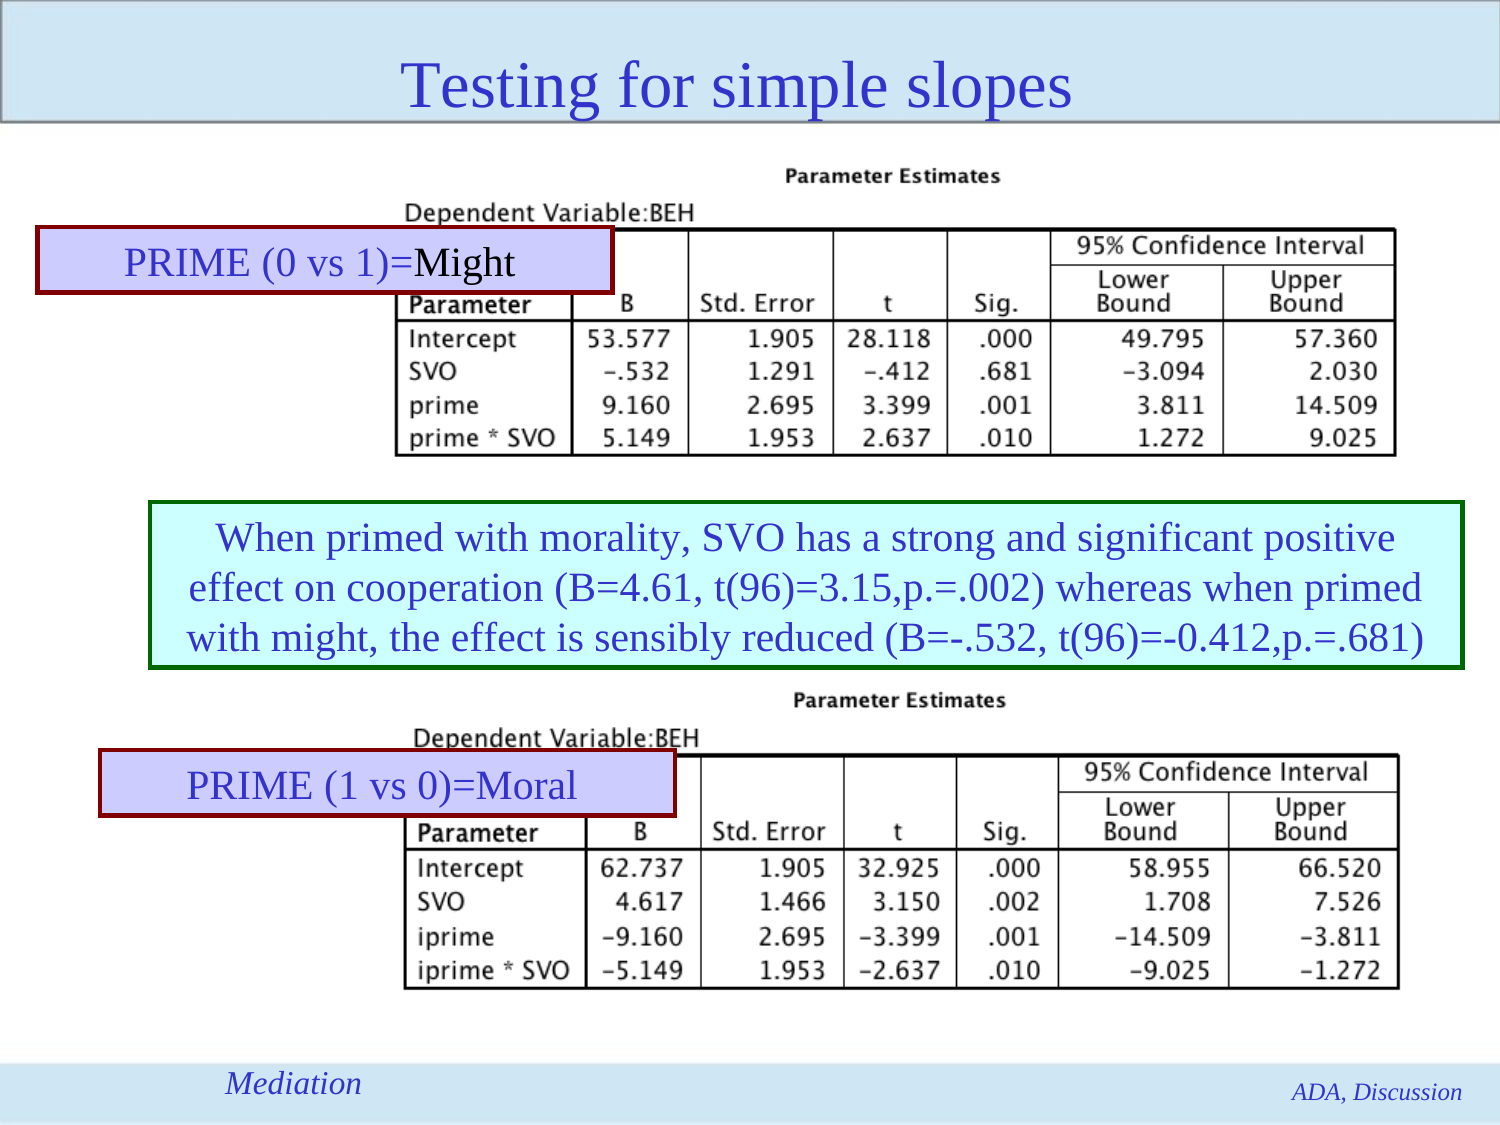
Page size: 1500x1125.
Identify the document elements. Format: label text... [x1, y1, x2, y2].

text_box When primed with morality, SVO has a strong and significant positive effect on cooperation (B=4.61, t(96)=3.15,p.=.002) whereas when primed with might, the effect is sensibly reduced (B=-.532, t(96)=-0.412,p.=.681) [149, 502, 1463, 668]
text_box ADA, Discussion [1262, 1067, 1478, 1113]
picture [0, 0, 1500, 1125]
title Testing for simple slopes [99, 0, 1375, 163]
text_box PRIME (1 vs 0)=Moral [99, 750, 675, 816]
text_box Mediation [12, 1050, 575, 1113]
text_box PRIME (0 vs 1)=Might [37, 227, 613, 293]
